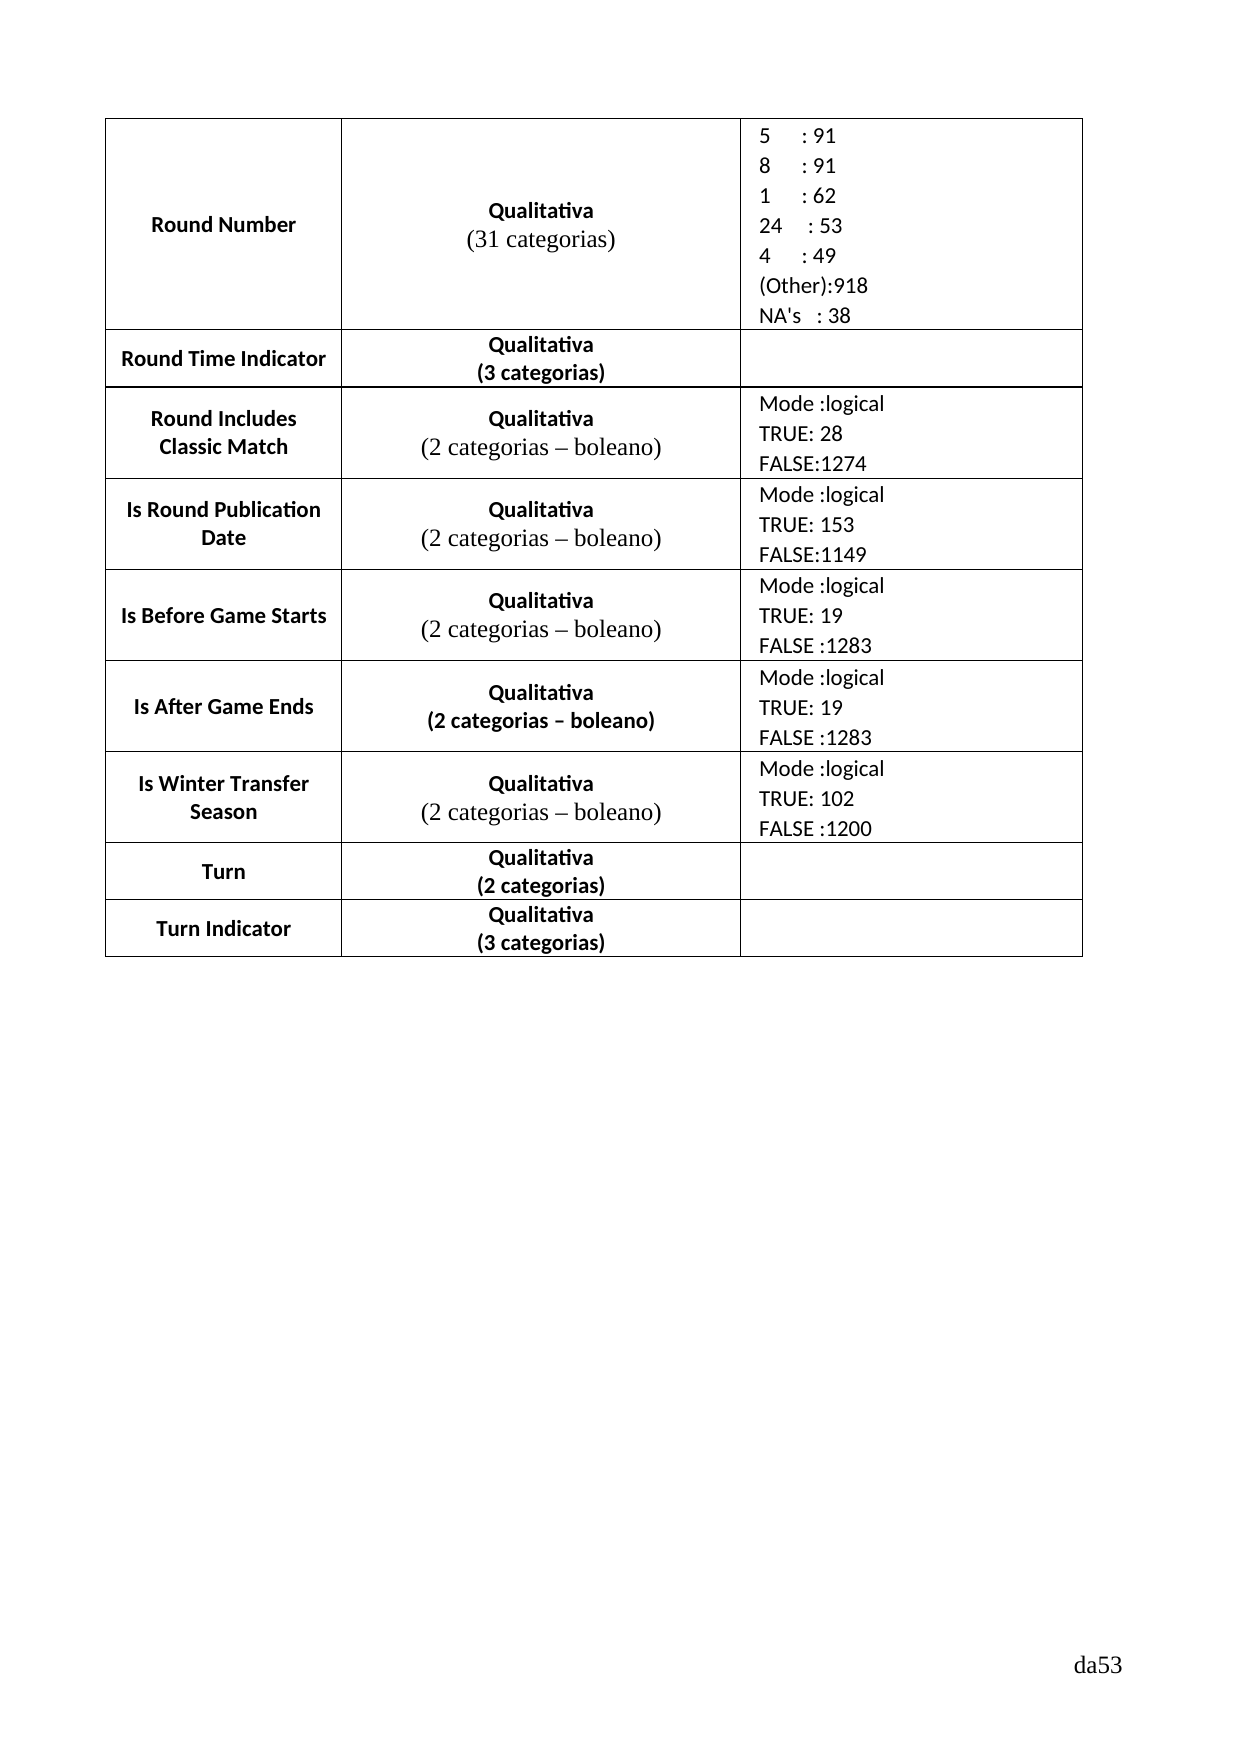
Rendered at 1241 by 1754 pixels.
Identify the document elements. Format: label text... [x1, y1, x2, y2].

table_cell Is Winter Transfer Season [106, 752, 341, 842]
table_header Mode :logical [752, 570, 1065, 600]
table_cell 1 : 62 [752, 179, 1065, 209]
table_cell TRUE: 19 [752, 600, 1065, 630]
table_cell Qualitativa (3 categorias) [342, 330, 740, 386]
table_header Mode :logical [752, 752, 1065, 782]
table_header Mode :logical [752, 661, 1065, 691]
table_cell [741, 661, 752, 751]
table_cell [741, 570, 752, 660]
table_header Mode :logical [752, 479, 1065, 508]
table_cell Round Time Indicator [106, 330, 341, 386]
table_cell [741, 752, 752, 842]
table_cell TRUE: 19 [752, 691, 1065, 721]
table_cell Is After Game Ends [106, 661, 341, 751]
table_cell Is Round Publication Date [106, 479, 341, 569]
table_cell [741, 843, 1082, 899]
table_cell Is Before Game Starts [106, 570, 341, 660]
table_cell [741, 388, 1082, 477]
table_cell FALSE :1200 [752, 812, 1065, 842]
table_cell [1065, 570, 1082, 660]
table_cell Turn [106, 843, 341, 899]
table_header Mode :logical [752, 388, 1065, 417]
table_cell [1065, 119, 1082, 329]
table_cell [1065, 661, 1082, 751]
table_cell Qualitativa (2 categorias – boleano) [342, 661, 740, 751]
table_cell [741, 479, 1082, 569]
table_cell Qualitativa (3 categorias) [342, 900, 740, 956]
table_cell [741, 119, 752, 329]
table_cell 4 : 49 [752, 239, 1065, 269]
table_cell TRUE: 153 [752, 509, 1065, 538]
table_cell Round Number [106, 119, 341, 329]
table_cell Qualitativa (2 categorias) [342, 843, 740, 899]
table_cell [741, 900, 1082, 956]
table_cell TRUE: 28 [752, 418, 1065, 447]
table_cell Qualitativa (2 categorias – boleano) [342, 752, 740, 842]
table_cell Turn Indicator [106, 900, 341, 956]
table_cell 8 : 91 [752, 149, 1065, 179]
table_cell FALSE :1283 [752, 721, 1065, 751]
table_cell [1065, 752, 1082, 842]
table_cell Qualitativa (2 categorias – boleano) [342, 388, 740, 477]
table_cell Qualitativa (2 categorias – boleano) [342, 570, 740, 660]
table_cell NA's : 38 [752, 299, 1065, 329]
table_cell Qualitativa (2 categorias – boleano) [342, 479, 740, 569]
table_header 5 : 91 [752, 119, 1065, 149]
table_cell [741, 330, 1082, 386]
table_cell (Other):918 [752, 269, 1065, 299]
table_cell Round Includes Classic Match [106, 388, 341, 477]
table_cell Qualitativa (31 categorias) [342, 119, 740, 329]
table_cell FALSE:1274 [752, 448, 1065, 477]
table_cell TRUE: 102 [752, 782, 1065, 812]
table_cell 24 : 53 [752, 209, 1065, 239]
table_cell FALSE :1283 [752, 630, 1065, 660]
table_cell FALSE:1149 [752, 539, 1065, 568]
